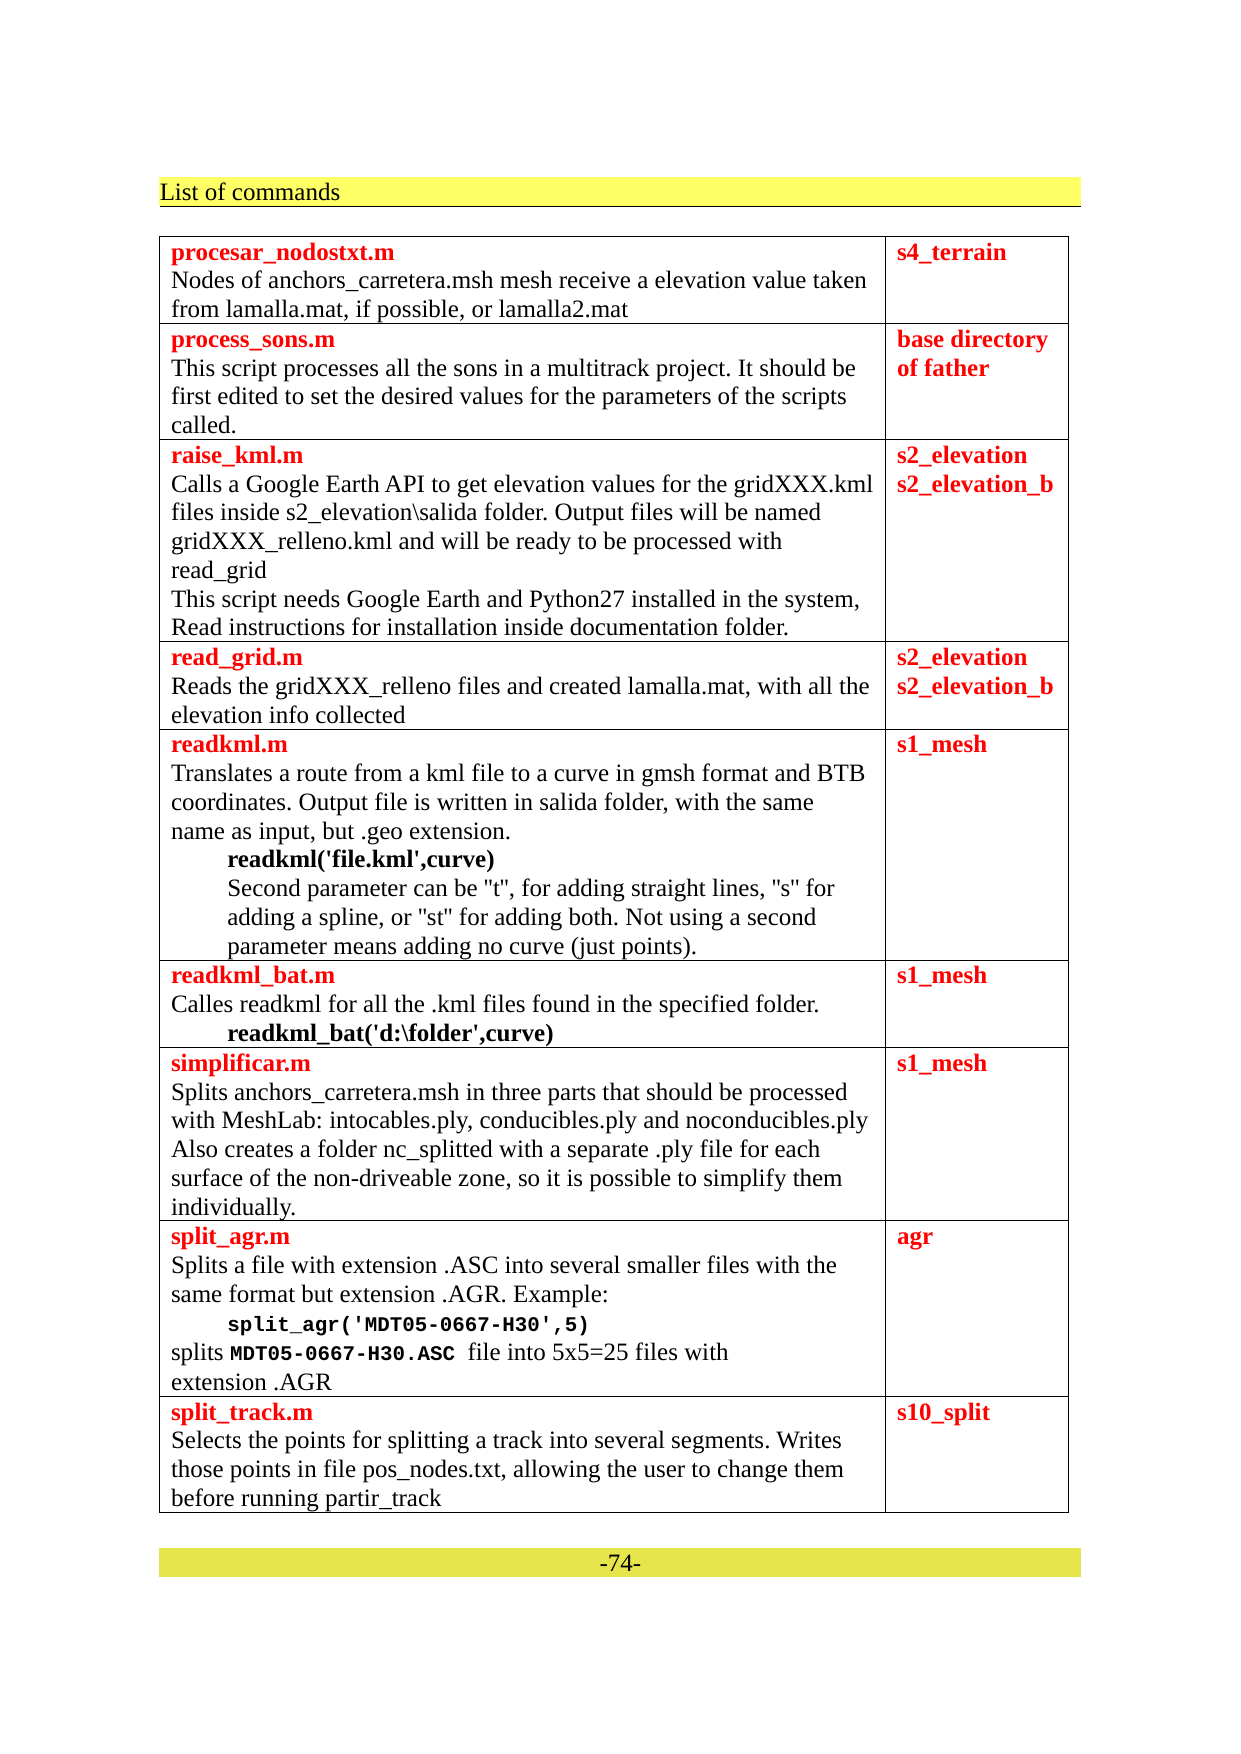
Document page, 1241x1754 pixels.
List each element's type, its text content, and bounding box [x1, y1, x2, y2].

table_cell procesar_nodostxt.m Nodes of anchors_carretera.msh mesh receive a elevation value taken from lamalla.mat, if possible, or lamalla2.mat [160, 237, 885, 323]
table_cell s10_split [886, 1397, 1068, 1512]
table_cell base directory of father [886, 324, 1068, 439]
table_cell split_agr.m Splits a file with extension .ASC into several smaller files with the same format but extension .AGR. Example: split_agr('MDT05-0667-H30',5) splits MDT05-0667-H30.ASC file into 5x5=25 files with extension .AGR [160, 1221, 885, 1396]
table_cell raise_kml.m Calls a Google Earth API to get elevation values for the gridXXX.kml files inside s2_elevation\salida folder. Output files will be named gridXXX_relleno.kml and will be ready to be processed with read_grid This script needs Google Earth and Python27 installed in the system, Read instructions for installation inside documentation folder. [160, 440, 885, 641]
table_cell s1_mesh [886, 730, 1068, 959]
table_cell s2_elevation s2_elevation_b [886, 440, 1068, 641]
table_cell readkml_bat.m Calles readkml for all the .kml files found in the specified folder. readkml_bat('d:\folder',curve) [160, 961, 885, 1047]
table_cell s4_terrain [886, 237, 1068, 323]
table_cell split_track.m Selects the points for splitting a track into several segments. Writes those points in file pos_nodes.txt, allowing the user to change them before running partir_track [160, 1397, 885, 1512]
table_cell s1_mesh [886, 1048, 1068, 1220]
table_cell s1_mesh [886, 961, 1068, 1047]
table_cell readkml.m Translates a route from a kml file to a curve in gmsh format and BTB coordinates. Output file is written in salida folder, with the same name as input, but .geo extension. readkml('file.kml',curve) Second parameter can be ''t'', for adding straight lines, ''s'' for adding a spline, or ''st'' for adding both. Not using a second parameter means adding no curve (just points). [160, 730, 885, 959]
table_cell agr [886, 1221, 1068, 1396]
table_cell simplificar.m Splits anchors_carretera.msh in three parts that should be processed with MeshLab: intocables.ply, conducibles.ply and noconducibles.ply Also creates a folder nc_splitted with a separate .ply file for each surface of the non-driveable zone, so it is possible to simplify them individually. [160, 1048, 885, 1220]
table_cell process_sons.m This script processes all the sons in a multitrack project. It should be first edited to set the desired values for the parameters of the scripts called. [160, 324, 885, 439]
table_cell read_grid.m Reads the gridXXX_relleno files and created lamalla.mat, with all the elevation info collected [160, 642, 885, 728]
table_cell s2_elevation s2_elevation_b [886, 642, 1068, 728]
